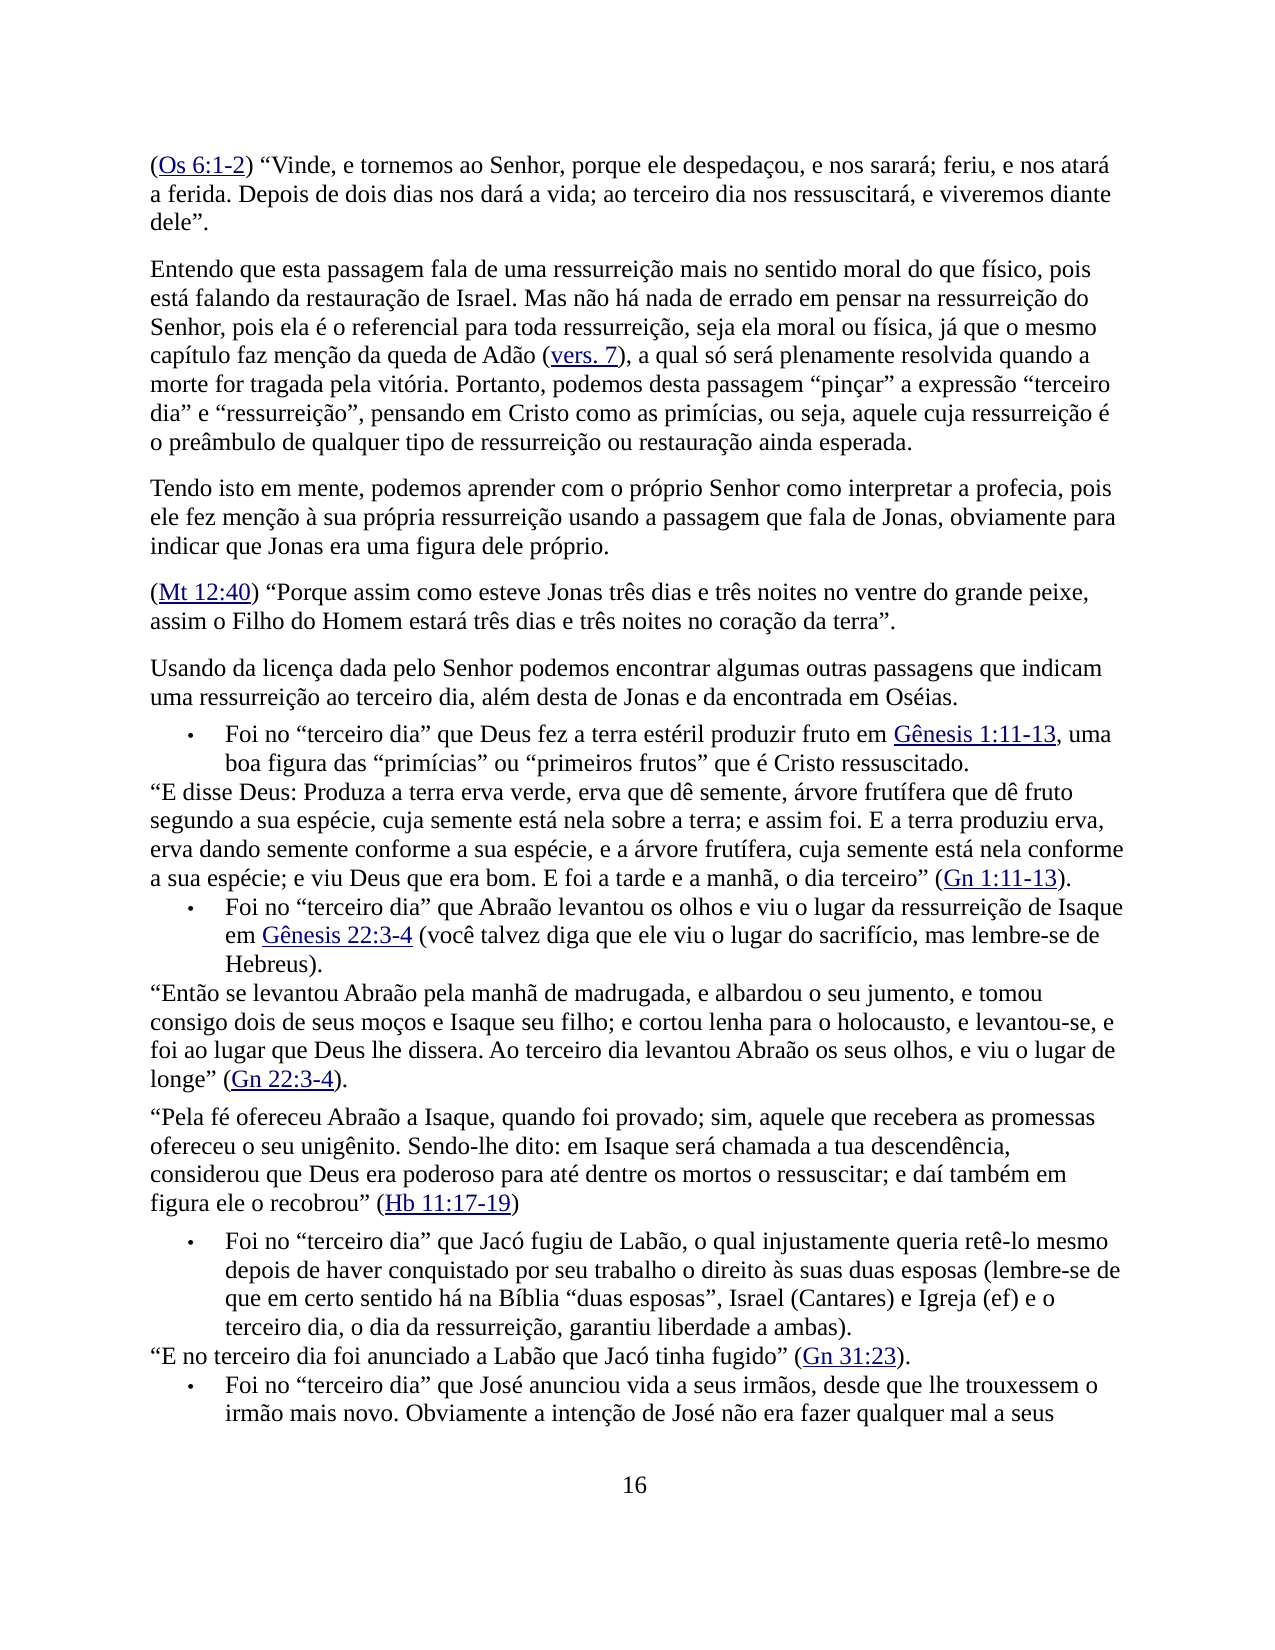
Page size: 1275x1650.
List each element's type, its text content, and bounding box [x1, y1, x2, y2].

text Usando da licença dada pelo Senhor podemos encontrar algumas outras passagens que indicam uma ressurreição ao terceiro dia, além desta de Jonas e da encontrada em Oséias. [150, 653, 1125, 710]
text “Pela fé ofereceu Abraão a Isaque, quando foi provado; sim, aquele que recebera as promessas ofereceu o seu unigênito. Sendo-lhe dito: em Isaque será chamada a tua descendência, considerou que Deus era poderoso para até dentre os mortos o ressuscitar; e daí também em figura ele o recobrou” (Hb 11:17-19) [150, 1102, 1125, 1217]
list Foi no “terceiro dia” que Deus fez a terra estéril produzir fruto em Gênesis 1:11-13, uma boa figura das “primícias” ou “primeiros frutos” que é Cristo ressuscitado. [187, 719, 1125, 777]
text (Mt 12:40) “Porque assim como esteve Jonas três dias e três noites no ventre do grande peixe, assim o Filho do Homem estará três dias e três noites no coração da terra”. [150, 577, 1125, 635]
text “E disse Deus: Produza a terra erva verde, erva que dê semente, árvore frutífera que dê fruto segundo a sua espécie, cuja semente está nela sobre a terra; e assim foi. E a terra produziu erva, erva dando semente conforme a sua espécie, e a árvore frutífera, cuja semente está nela conforme a sua espécie; e viu Deus que era bom. E foi a tarde e a manhã, o dia terceiro” (Gn 1:11-13). [150, 777, 1125, 892]
text “Então se levantou Abraão pela manhã de madrugada, e albardou o seu jumento, e tomou consigo dois de seus moços e Isaque seu filho; e cortou lenha para o holocausto, e levantou-se, e foi ao lugar que Deus lhe dissera. Ao terceiro dia levantou Abraão os seus olhos, e viu o lugar de longe” (Gn 22:3-4). [150, 978, 1125, 1093]
text Entendo que esta passagem fala de uma ressurreição mais no sentido moral do que físico, pois está falando da restauração de Israel. Mas não há nada de errado em pensar na ressurreição do Senhor, pois ela é o referencial para toda ressurreição, seja ela moral ou física, já que o mesmo capítulo faz menção da queda de Adão (vers. 7), a qual só será plenamente resolvida quando a morte for tragada pela vitória. Portanto, podemos desta passagem “pinçar” a expressão “terceiro dia” e “ressurreição”, pensando em Cristo como as primícias, ou seja, aquele cuja ressurreição é o preâmbulo de qualquer tipo de ressurreição ou restauração ainda esperada. [150, 254, 1125, 455]
list Foi no “terceiro dia” que Abraão levantou os olhos e viu o lugar da ressurreição de Isaque em Gênesis 22:3-4 (você talvez diga que ele viu o lugar do sacrifício, mas lembre-se de Hebreus). [187, 892, 1125, 978]
list Foi no “terceiro dia” que Jacó fugiu de Labão, o qual injustamente queria retê-lo mesmo depois de haver conquistado por seu trabalho o direito às suas duas esposas (lembre-se de que em certo sentido há na Bíblia “duas esposas”, Israel (Cantares) e Igreja (ef) e o terceiro dia, o dia da ressurreição, garantiu liberdade a ambas). [187, 1226, 1125, 1341]
text (Os 6:1-2) “Vinde, e tornemos ao Senhor, porque ele despedaçou, e nos sarará; feriu, e nos atará a ferida. Depois de dois dias nos dará a vida; ao terceiro dia nos ressuscitará, e viveremos diante dele”. [150, 150, 1125, 236]
text “E no terceiro dia foi anunciado a Labão que Jacó tinha fugido” (Gn 31:23). [150, 1341, 1125, 1370]
list Foi no “terceiro dia” que José anunciou vida a seus irmãos, desde que lhe trouxessem o irmão mais novo. Obviamente a intenção de José não era fazer qualquer mal a seus [187, 1370, 1125, 1427]
text Tendo isto em mente, podemos aprender com o próprio Senhor como interpretar a profecia, pois ele fez menção à sua própria ressurreição usando a passagem que fala de Jonas, obviamente para indicar que Jonas era uma figura dele próprio. [150, 473, 1125, 559]
